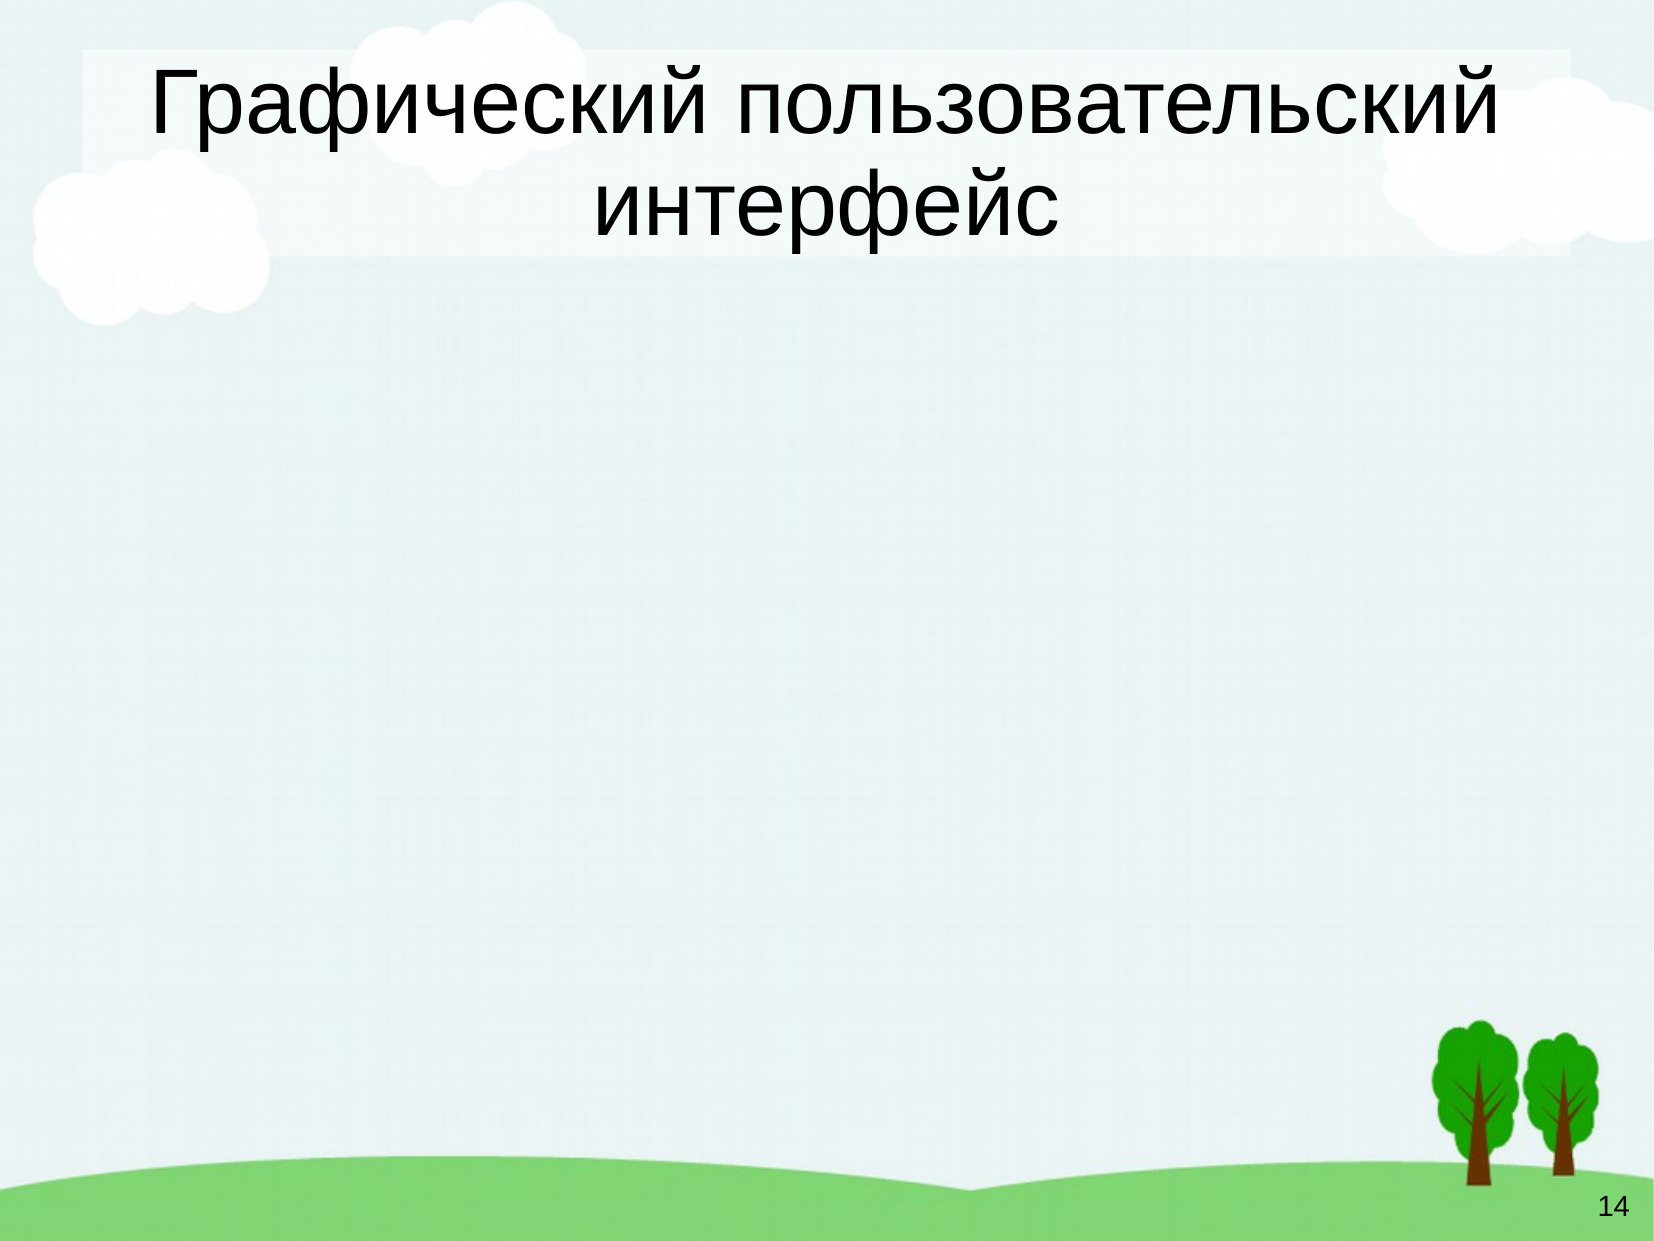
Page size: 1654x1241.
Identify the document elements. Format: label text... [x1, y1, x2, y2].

title Графический пользовательский интерфейс [82, 49, 1571, 257]
picture [0, 0, 1654, 1241]
